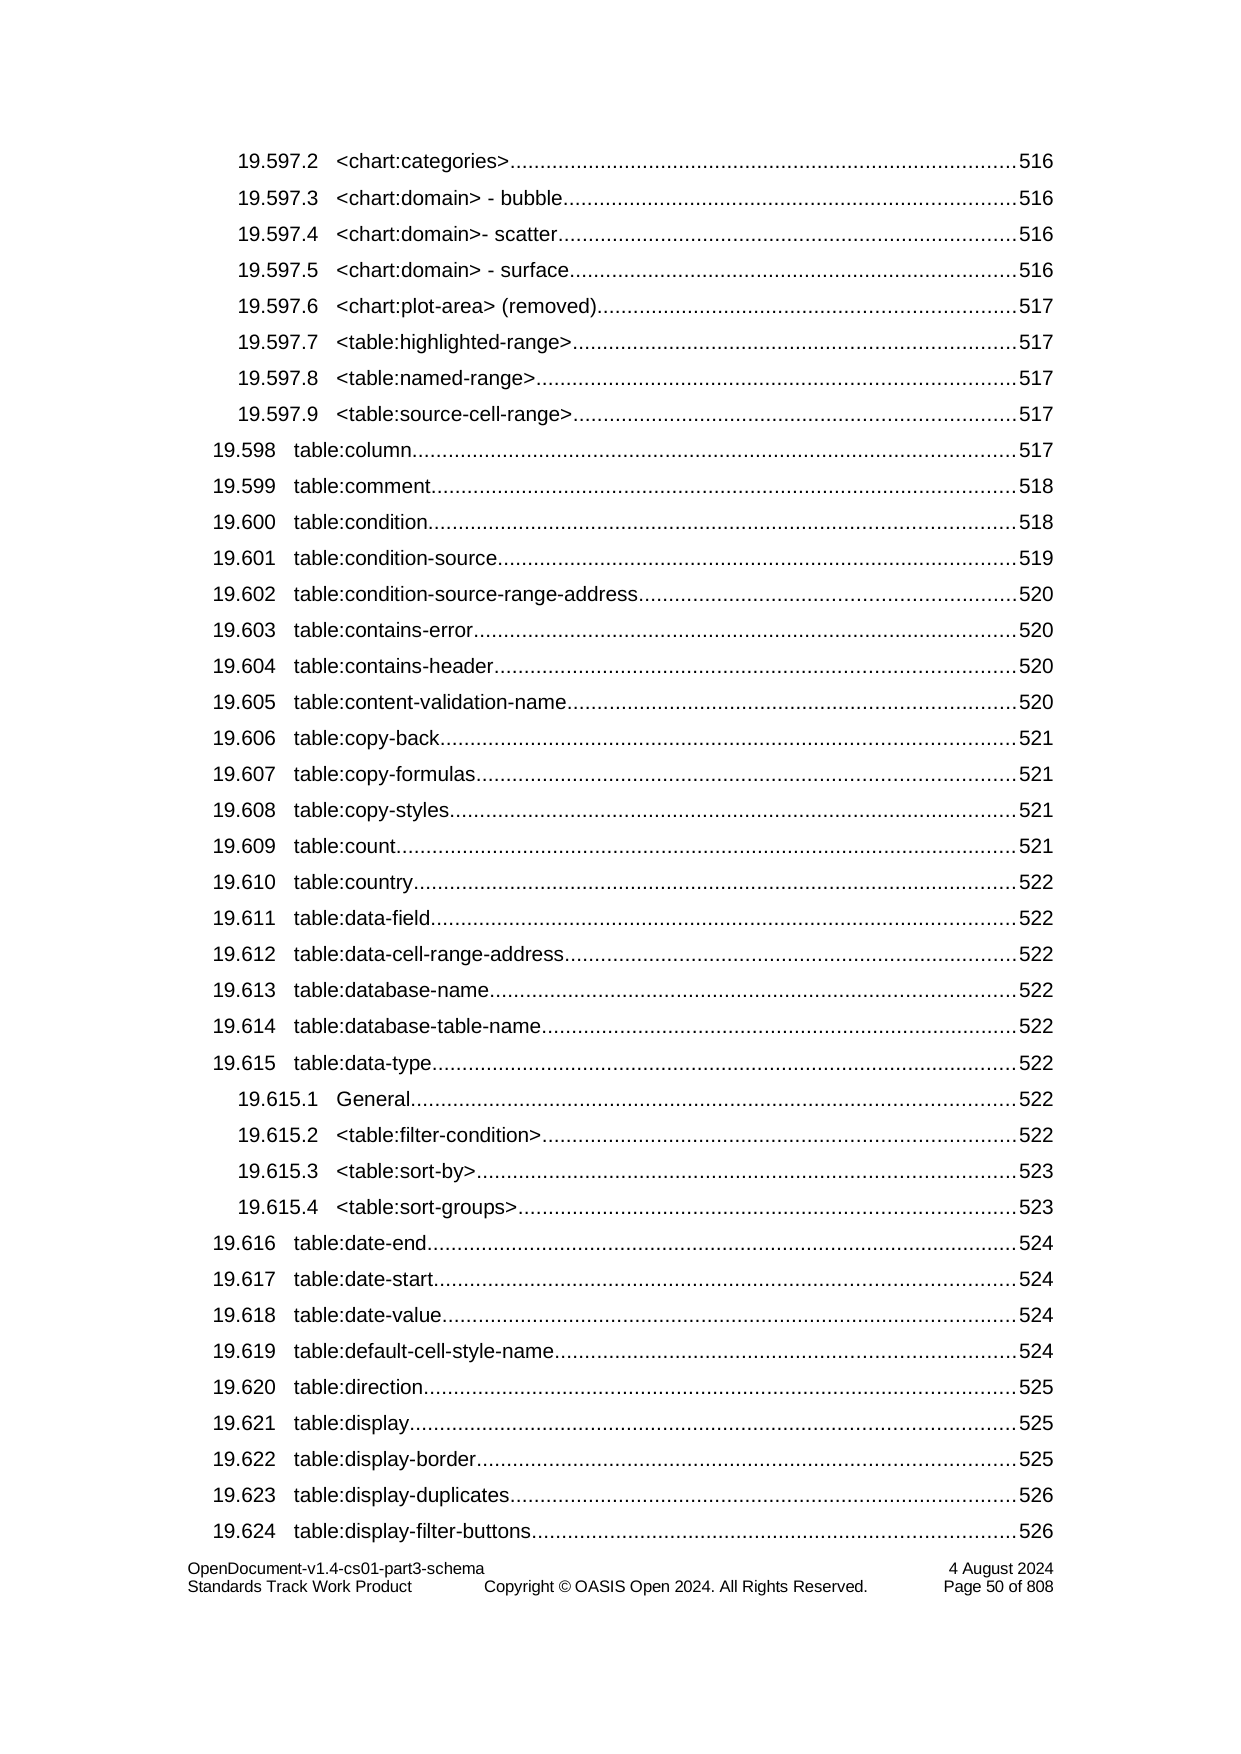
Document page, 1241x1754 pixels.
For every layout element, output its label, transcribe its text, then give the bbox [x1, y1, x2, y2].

text 19.616 table:date-end 524 [212, 1231, 1053, 1255]
text 19.608 table:copy-styles 521 [212, 799, 1053, 822]
text 19.624 table:display-filter-buttons 526 [212, 1519, 1053, 1543]
text 19.607 table:copy-formulas 521 [212, 763, 1053, 786]
text 19.615 table:data-type 522 [212, 1051, 1053, 1074]
text 19.623 table:display-duplicates 526 [212, 1483, 1053, 1507]
text 19.606 table:copy-back 521 [212, 727, 1053, 750]
text 19.599 table:comment 518 [212, 474, 1053, 498]
text 19.597.8 <table:named-range> 517 [237, 366, 1053, 390]
text 19.612 table:data-cell-range-address 522 [212, 943, 1053, 966]
text 19.603 table:contains-error 520 [212, 618, 1053, 642]
text 19.611 table:data-field 522 [212, 907, 1053, 930]
text 19.615.2 <table:filter-condition> 522 [237, 1123, 1053, 1147]
text 19.605 table:content-validation-name 520 [212, 691, 1053, 714]
text 19.613 table:database-name 522 [212, 979, 1053, 1002]
text 19.597.9 <table:source-cell-range> 517 [237, 402, 1053, 426]
text 19.618 table:date-value 524 [212, 1303, 1053, 1327]
text 19.615.3 <table:sort-by> 523 [237, 1159, 1053, 1183]
text 19.622 table:display-border 525 [212, 1447, 1053, 1471]
text 19.615.4 <table:sort-groups> 523 [237, 1195, 1053, 1219]
text 19.602 table:condition-source-range-address 520 [212, 582, 1053, 606]
text 19.604 table:contains-header 520 [212, 654, 1053, 678]
text 19.609 table:count 521 [212, 835, 1053, 858]
text 19.597.3 <chart:domain> - bubble 516 [237, 186, 1053, 209]
text 19.619 table:default-cell-style-name 524 [212, 1339, 1053, 1363]
text 19.598 table:column 517 [212, 438, 1053, 462]
text 19.597.4 <chart:domain>- scatter 516 [237, 222, 1053, 246]
text 19.615.1 General 522 [237, 1087, 1053, 1111]
text 19.614 table:database-table-name 522 [212, 1015, 1053, 1038]
text 19.617 table:date-start 524 [212, 1267, 1053, 1291]
text 19.597.5 <chart:domain> - surface 516 [237, 258, 1053, 282]
text 19.610 table:country 522 [212, 871, 1053, 894]
text 19.620 table:direction 525 [212, 1375, 1053, 1399]
text 19.597.6 <chart:plot-area> (removed) 517 [237, 294, 1053, 318]
text 19.621 table:display 525 [212, 1411, 1053, 1435]
text 19.597.7 <table:highlighted-range> 517 [237, 330, 1053, 354]
text 19.597.2 <chart:categories> 516 [237, 150, 1053, 173]
text 19.600 table:condition 518 [212, 510, 1053, 534]
text 19.601 table:condition-source 519 [212, 546, 1053, 570]
